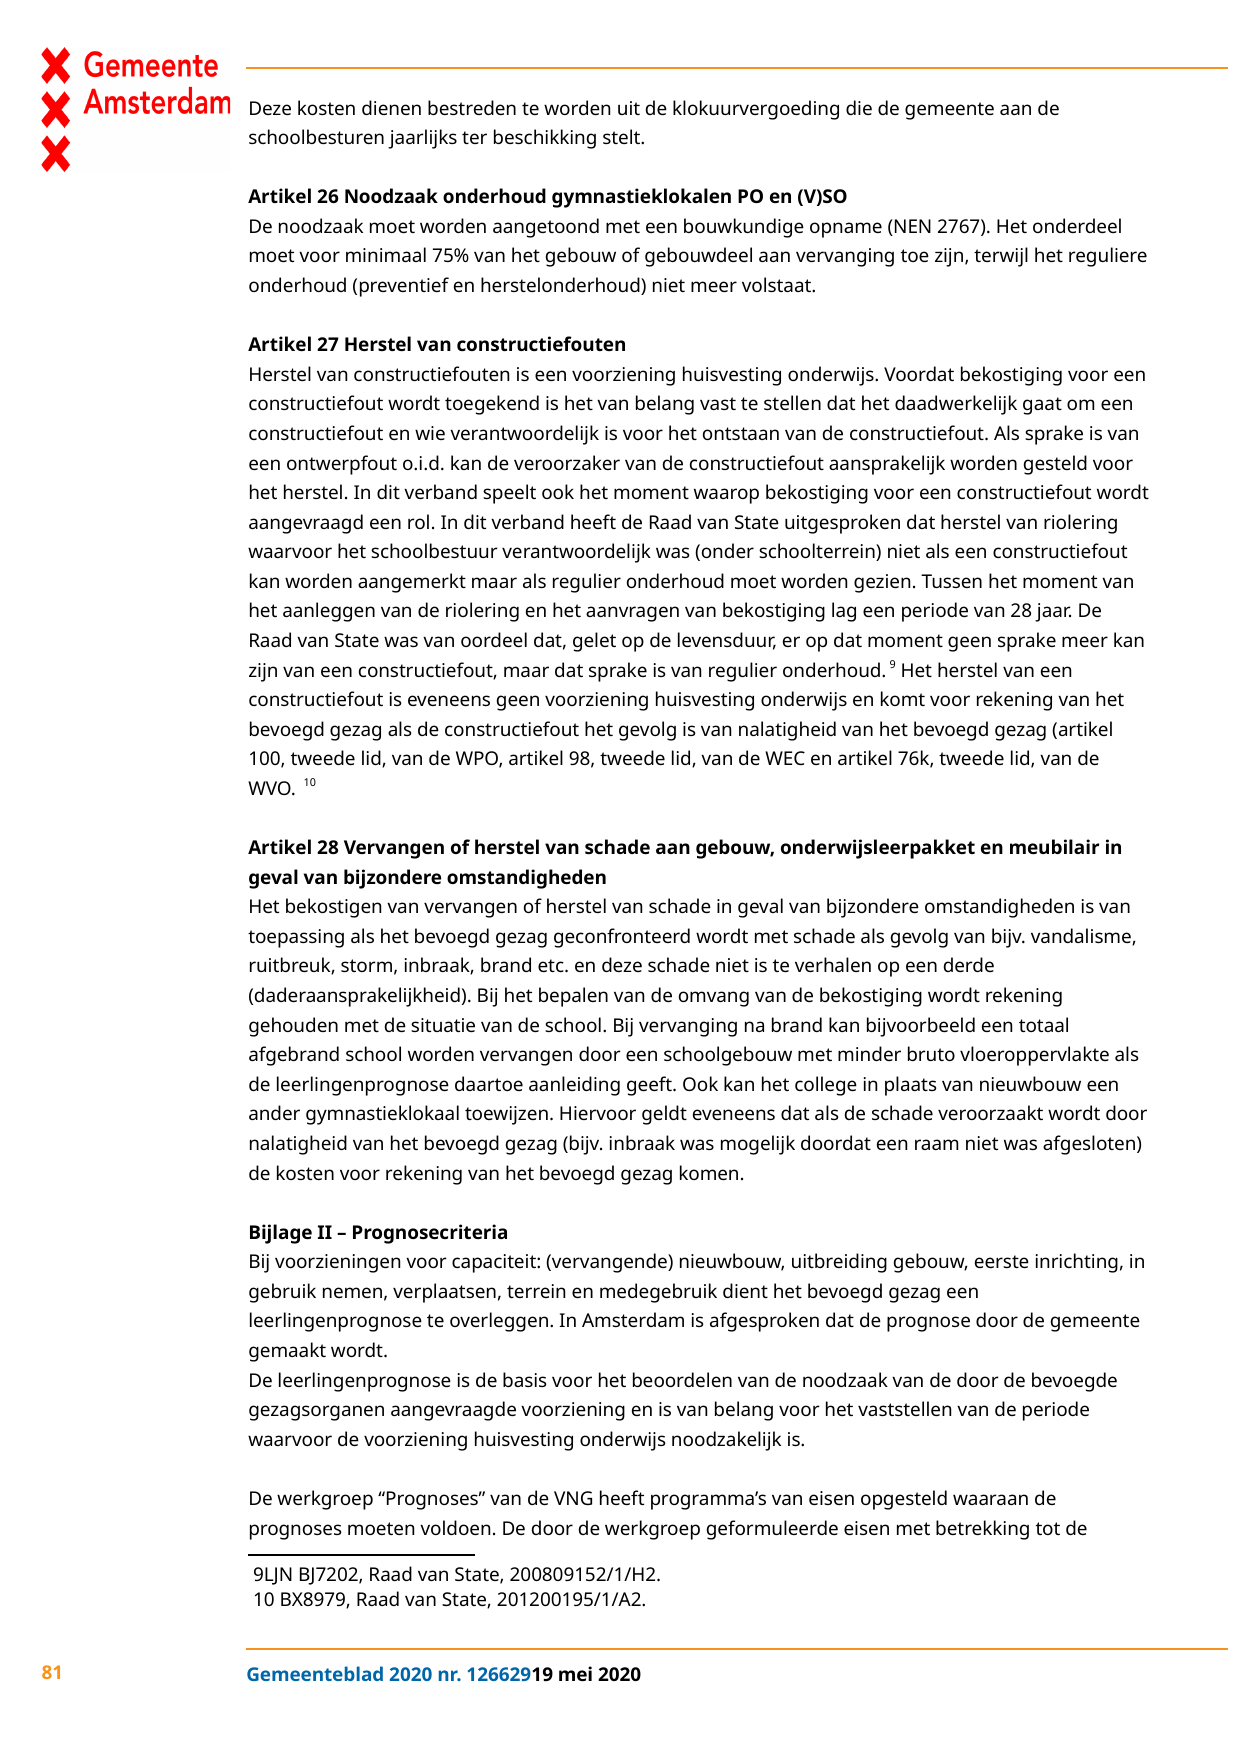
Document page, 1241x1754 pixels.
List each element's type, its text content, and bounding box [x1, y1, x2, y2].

text BX8979, Raad van State, 201200195/1/A2. [248, 1586, 1152, 1612]
text De werkgroep “Prognoses” van de VNG heeft programma’s van eisen opgesteld waaraan de prognoses moeten voldoen. De door de werkgroep geformuleerde eisen met betrekking tot de [248, 1485, 1152, 1541]
text Bij voorzieningen voor capaciteit: (vervangende) nieuwbouw, uitbreiding gebouw, eerste inrichting, in gebruik nemen, verplaatsen, terrein en medegebruik dient het bevoegd gezag een leerlingenprognose te overleggen. In Amsterdam is afgesproken dat de prognose door de gemeente gemaakt wordt. [248, 1248, 1152, 1363]
text Artikel 26 Noodzaak onderhoud gymnastieklokalen PO en (V)SO [248, 183, 1152, 209]
text Het bekostigen van vervangen of herstel van schade in geval van bijzondere omstandigheden is van toepassing als het bevoegd gezag geconfronteerd wordt met schade als gevolg van bijv. vandalisme, ruitbreuk, storm, inbraak, brand etc. en deze schade niet is te verhalen op een derde (daderaansprakelijkheid). Bij het bepalen van de omvang van de bekostiging wordt rekening gehouden met de situatie van de school. Bij vervanging na brand kan bijvoorbeeld een totaal afgebrand school worden vervangen door een schoolgebouw met minder bruto vloeroppervlakte als de leerlingenprognose daartoe aanleiding geeft. Ook kan het college in plaats van nieuwbouw een ander gymnastieklokaal toewijzen. Hiervoor geldt eveneens dat als de schade veroorzaakt wordt door nalatigheid van het bevoegd gezag (bijv. inbraak was mogelijk doordat een raam niet was afgesloten) de kosten voor rekening van het bevoegd gezag komen. [248, 893, 1152, 1186]
text Artikel 27 Herstel van constructiefouten [248, 331, 1152, 357]
text LJN BJ7202, Raad van State, 200809152/1/H2. [248, 1561, 1152, 1586]
picture [41, 47, 231, 172]
text De leerlingenprognose is de basis voor het beoordelen van de noodzaak van de door de bevoegde gezagsorganen aangevraagde voorziening en is van belang voor het vaststellen van de periode waarvoor de voorziening huisvesting onderwijs noodzakelijk is. [248, 1367, 1152, 1452]
text Bijlage II – Prognosecriteria [248, 1219, 1152, 1245]
text Artikel 28 Vervangen of herstel van schade aan gebouw, onderwijsleerpakket en meubilair in geval van bijzondere omstandigheden [248, 834, 1152, 890]
text De noodzaak moet worden aangetoond met een bouwkundige opname (NEN 2767). Het onderdeel moet voor minimaal 75% van het gebouw of gebouwdeel aan vervanging toe zijn, terwijl het reguliere onderhoud (preventief en herstelonderhoud) niet meer volstaat. [248, 213, 1152, 298]
text Herstel van constructiefouten is een voorziening huisvesting onderwijs. Voordat bekostiging voor een constructiefout wordt toegekend is het van belang vast te stellen dat het daadwerkelijk gaat om een constructiefout en wie verantwoordelijk is voor het ontstaan van de constructiefout. Als sprake is van een ontwerpfout o.i.d. kan de veroorzaker van de constructiefout aansprakelijk worden gesteld voor het herstel. In dit verband speelt ook het moment waarop bekostiging voor een constructiefout wordt aangevraagd een rol. In dit verband heeft de Raad van State uitgesproken dat herstel van riolering waarvoor het schoolbestuur verantwoordelijk was (onder schoolterrein) niet als een constructiefout kan worden aangemerkt maar als regulier onderhoud moet worden gezien. Tussen het moment van het aanleggen van de riolering en het aanvragen van bekostiging lag een periode van 28 jaar. De Raad van State was van oordeel dat, gelet op de levensduur, er op dat moment geen sprake meer kan zijn van een constructiefout, maar dat sprake is van regulier onderhoud. Het herstel van een constructiefout is eveneens geen voorziening huisvesting onderwijs en komt voor rekening van het bevoegd gezag als de constructiefout het gevolg is van nalatigheid van het bevoegd gezag (artikel 100, tweede lid, van de WPO, artikel 98, tweede lid, van de WEC en artikel 76k, tweede lid, van de WVO. [248, 361, 1152, 801]
text Deze kosten dienen bestreden te worden uit de klokuurvergoeding die de gemeente aan de schoolbesturen jaarlijks ter beschikking stelt. [248, 95, 1152, 150]
